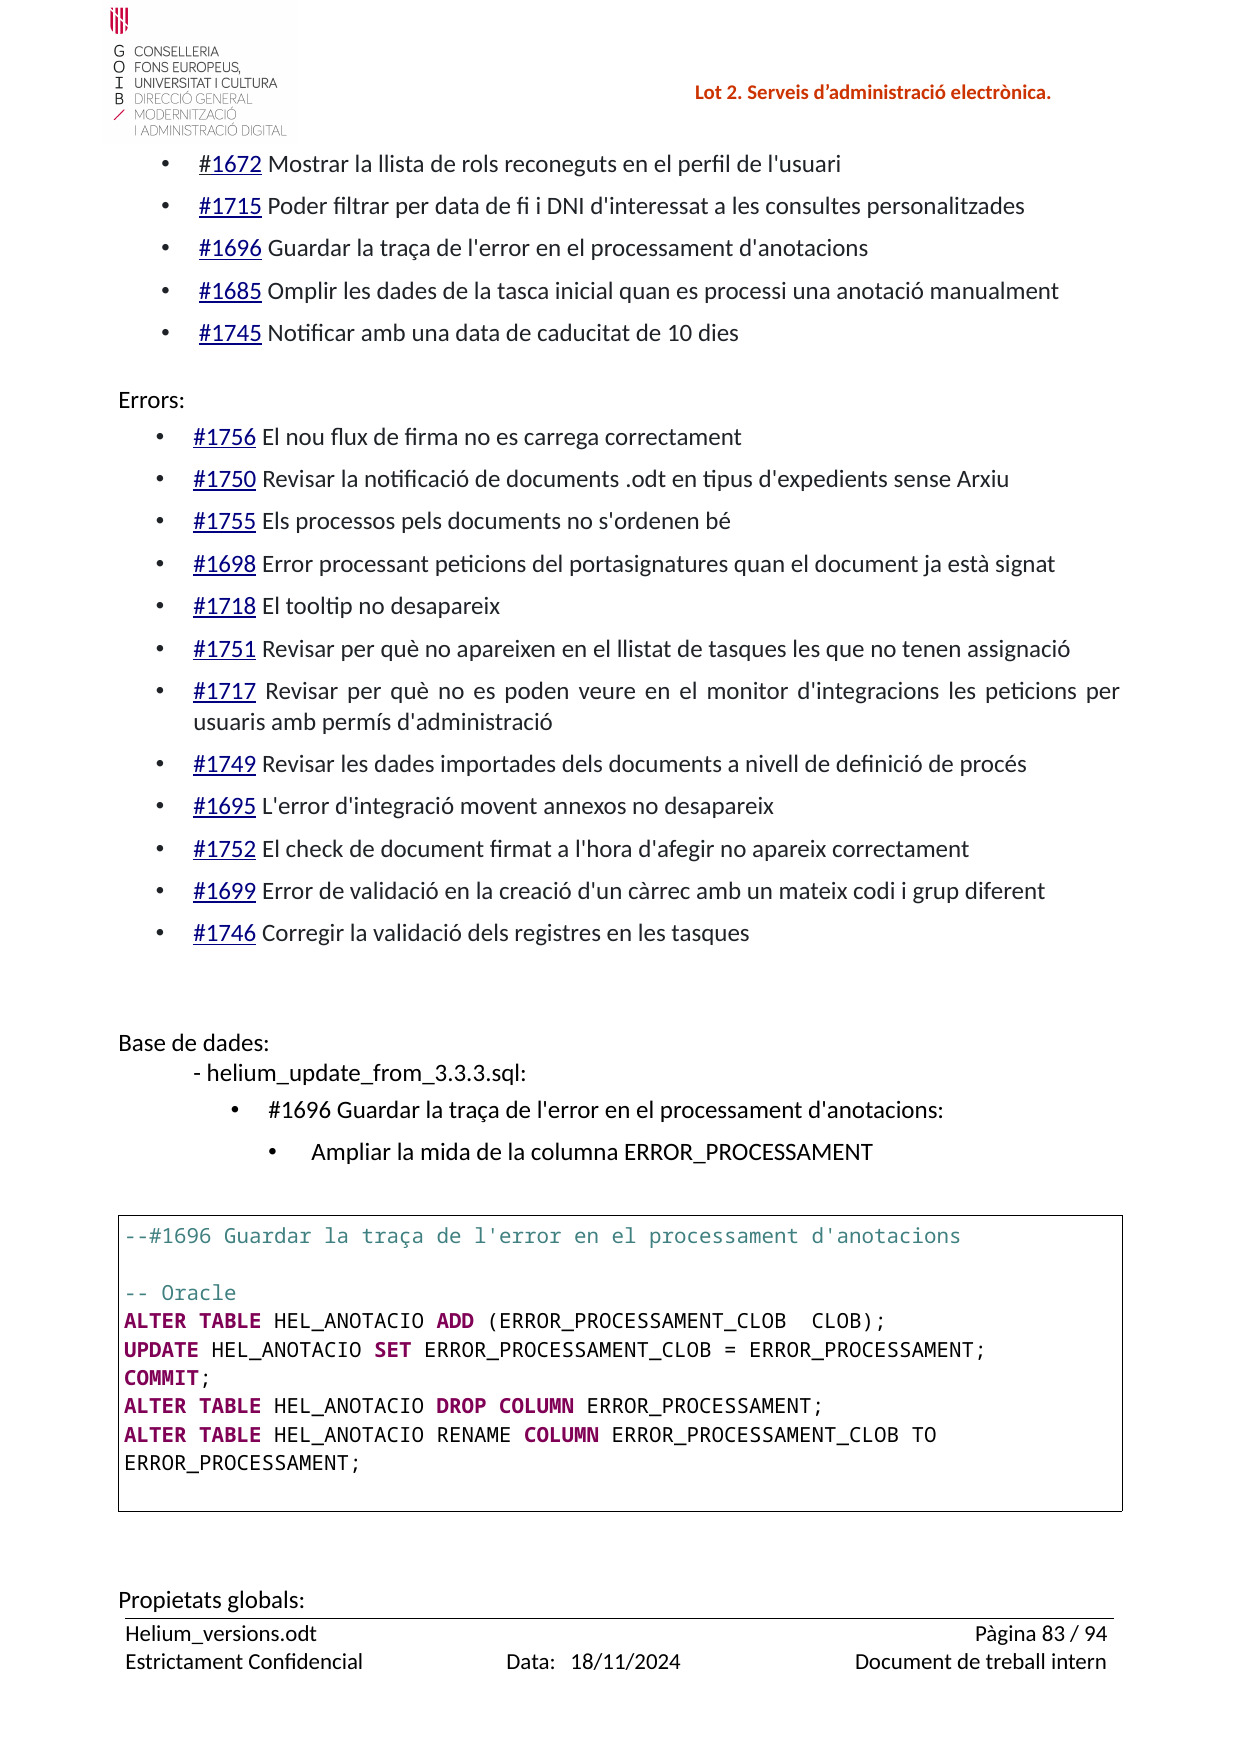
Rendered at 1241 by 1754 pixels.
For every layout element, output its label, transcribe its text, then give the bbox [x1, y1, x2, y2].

text Propietats globals: [118, 1584, 1122, 1615]
list #1685 Omplir les dades de la tasca inicial quan es processi una anotació manualment [161, 275, 1122, 305]
list #1695 L'error d'integració movent annexos no desapareix [156, 790, 1122, 821]
list #1752 El check de document firmat a l'hora d'afegir no apareix correctament [156, 833, 1122, 863]
list #1699 Error de validació en la creació d'un càrrec amb un mateix codi i grup diferent [156, 875, 1122, 906]
list #1749 Revisar les dades importades dels documents a nivell de definició de procés [156, 748, 1122, 778]
list #1750 Revisar la notificació de documents .odt en tipus d'expedients sense Arxiu [156, 463, 1122, 494]
list #1696 Guardar la traça de l'error en el processament d'anotacions: [231, 1094, 1122, 1124]
list #1746 Corregir la validació dels registres en les tasques [156, 918, 1122, 948]
list #1717 Revisar per què no es poden veure en el monitor d'integracions les peticions per usuaris amb permís d'administració [156, 675, 1122, 736]
table_header --#1696 Guardar la traça de l'error en el processament d'anotacions -- Oracle ALTER TABLE HEL_ANOTACIO ADD (ERROR_PROCESSAMENT_CLOB CLOB); UPDATE HEL_ANOTACIO SET ERROR_PROCESSAMENT_CLOB = ERROR_PROCESSAMENT; COMMIT; ALTER TABLE HEL_ANOTACIO DROP COLUMN ERROR_PROCESSAMENT; ALTER TABLE HEL_ANOTACIO RENAME COLUMN ERROR_PROCESSAMENT_CLOB TO ERROR_PROCESSAMENT; [119, 1216, 1122, 1511]
list #1718 El tooltip no desapareix [156, 590, 1122, 621]
list #1715 Poder filtrar per data de fi i DNI d'interessat a les consultes personalitzades [161, 190, 1122, 221]
picture [100, 0, 297, 144]
text - helium_update_from_3.3.3.sql: [118, 1057, 1122, 1088]
text Errors: [118, 384, 1122, 415]
list Ampliar la mida de la columna ERROR_PROCESSAMENT [268, 1136, 1122, 1167]
list #1698 Error processant peticions del portasignatures quan el document ja està signat [156, 548, 1122, 578]
list #1755 Els processos pels documents no s'ordenen bé [156, 506, 1122, 536]
list #1745 Notificar amb una data de caducitat de 10 dies [161, 317, 1122, 348]
list #1751 Revisar per què no apareixen en el llistat de tasques les que no tenen assignació [156, 633, 1122, 663]
list #1696 Guardar la traça de l'error en el processament d'anotacions [161, 232, 1122, 263]
text Base de dades: [118, 1027, 1122, 1057]
list #1672 Mostrar la llista de rols reconeguts en el perfil de l'usuari [161, 148, 1122, 178]
list #1756 El nou flux de firma no es carrega correctament [156, 421, 1122, 451]
